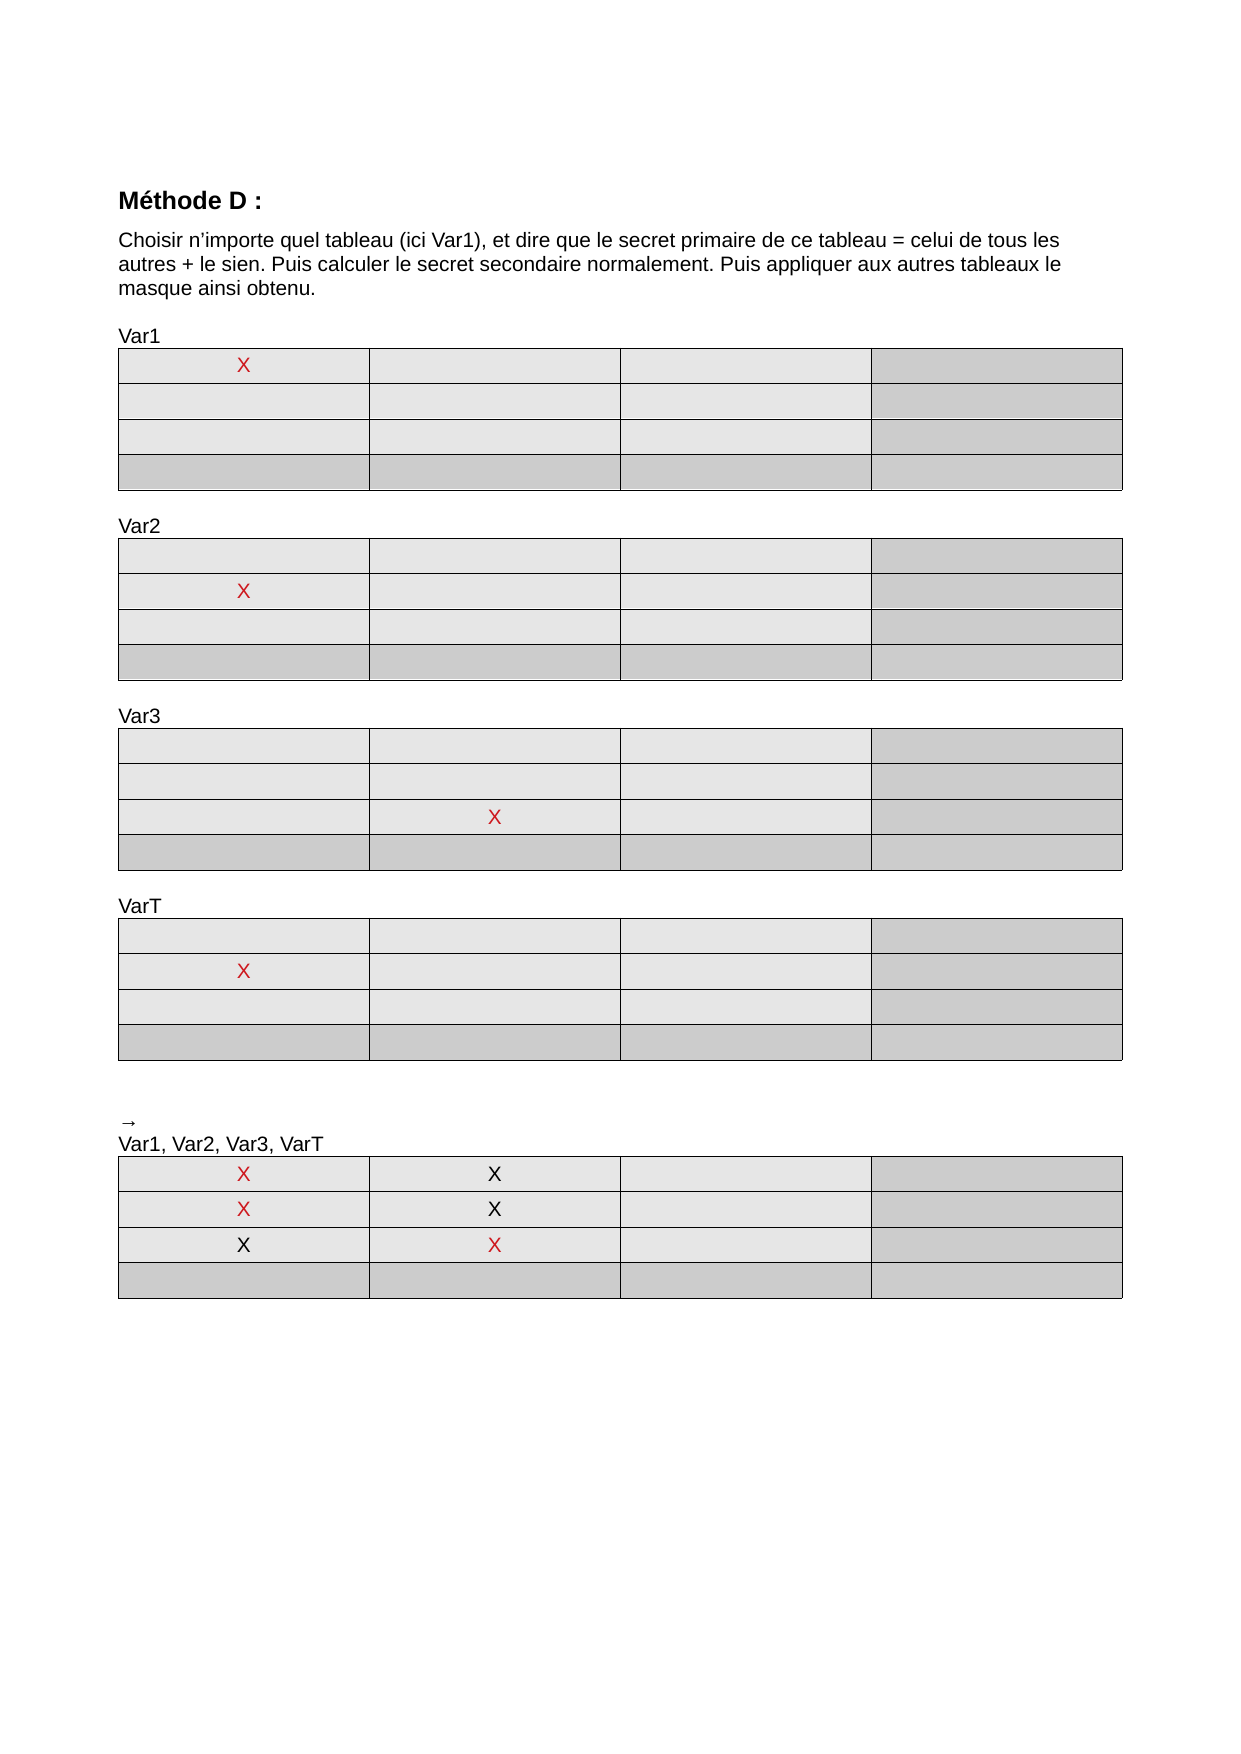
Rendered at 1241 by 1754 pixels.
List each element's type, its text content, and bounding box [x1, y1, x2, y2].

table_header [621, 349, 871, 383]
table_cell [872, 1192, 1122, 1227]
table_header [872, 1157, 1122, 1191]
table_cell [872, 645, 1122, 679]
table_cell [621, 384, 871, 418]
table_cell [370, 1263, 620, 1298]
table_cell [872, 764, 1122, 799]
table_cell [370, 1025, 620, 1060]
table_header [370, 539, 620, 573]
table_cell [621, 1263, 871, 1298]
table_header [621, 919, 871, 953]
table_cell [370, 420, 620, 454]
table_cell [370, 954, 620, 989]
table_cell [872, 1228, 1122, 1262]
table_header [621, 1157, 871, 1191]
table_cell [119, 990, 369, 1024]
table_cell [119, 835, 369, 870]
text Choisir n’importe quel tableau (ici Var1), et dire que le secret primaire de ce tableau = celui de tous les autres + le sien. Puis calculer le secret secondaire normalement. Puis appliquer aux autres tableaux le masque ainsi obtenu. [118, 228, 1122, 299]
table_cell X [370, 800, 620, 834]
table_cell [119, 455, 369, 489]
table_header [119, 539, 369, 573]
table_cell [872, 384, 1122, 418]
table_cell [119, 384, 369, 418]
table_cell X [119, 1192, 369, 1227]
table_header [872, 919, 1122, 953]
table_cell X [370, 1228, 620, 1262]
subtitle Méthode D : [118, 186, 1122, 215]
table_header [370, 729, 620, 763]
table_cell [872, 574, 1122, 608]
table_header X [370, 1157, 620, 1191]
table_header [872, 539, 1122, 573]
table_cell [370, 645, 620, 679]
table_cell [370, 574, 620, 608]
table_cell [119, 610, 369, 644]
table_header X [119, 349, 369, 383]
table_header [119, 729, 369, 763]
table_cell [119, 420, 369, 454]
table_cell X [370, 1192, 620, 1227]
table_cell [621, 455, 871, 489]
text → [118, 1108, 1122, 1132]
table_cell [621, 954, 871, 989]
text Var1 [118, 323, 1122, 347]
table_header [621, 729, 871, 763]
table_cell [872, 835, 1122, 870]
table_cell [621, 1192, 871, 1227]
table_cell [621, 420, 871, 454]
table_cell [370, 384, 620, 418]
table_header [370, 919, 620, 953]
table_cell [872, 610, 1122, 644]
table_cell [872, 420, 1122, 454]
table_cell [621, 1025, 871, 1060]
table_cell X [119, 954, 369, 989]
table_cell [621, 800, 871, 834]
table_cell [621, 835, 871, 870]
table_cell [621, 990, 871, 1024]
text Var2 [118, 513, 1122, 537]
table_header [119, 919, 369, 953]
table_cell X [119, 1228, 369, 1262]
table_cell [621, 1228, 871, 1262]
table_cell [370, 455, 620, 489]
table_cell [370, 990, 620, 1024]
table_header [872, 729, 1122, 763]
table_header [370, 349, 620, 383]
table_cell X [119, 574, 369, 608]
table_cell [119, 1025, 369, 1060]
table_cell [872, 1263, 1122, 1298]
table_cell [872, 800, 1122, 834]
table_header X [119, 1157, 369, 1191]
table_cell [872, 990, 1122, 1024]
text VarT [118, 894, 1122, 918]
table_cell [621, 645, 871, 679]
table_cell [119, 764, 369, 799]
table_cell [119, 1263, 369, 1298]
table_cell [872, 455, 1122, 489]
text Var3 [118, 704, 1122, 728]
table_cell [621, 764, 871, 799]
table_cell [370, 835, 620, 870]
table_header [872, 349, 1122, 383]
table_cell [621, 574, 871, 608]
table_cell [370, 764, 620, 799]
table_cell [370, 610, 620, 644]
table_cell [872, 954, 1122, 989]
text Var1, Var2, Var3, VarT [118, 1132, 1122, 1156]
table_cell [119, 645, 369, 679]
table_cell [872, 1025, 1122, 1060]
table_cell [119, 800, 369, 834]
table_header [621, 539, 871, 573]
table_cell [621, 610, 871, 644]
